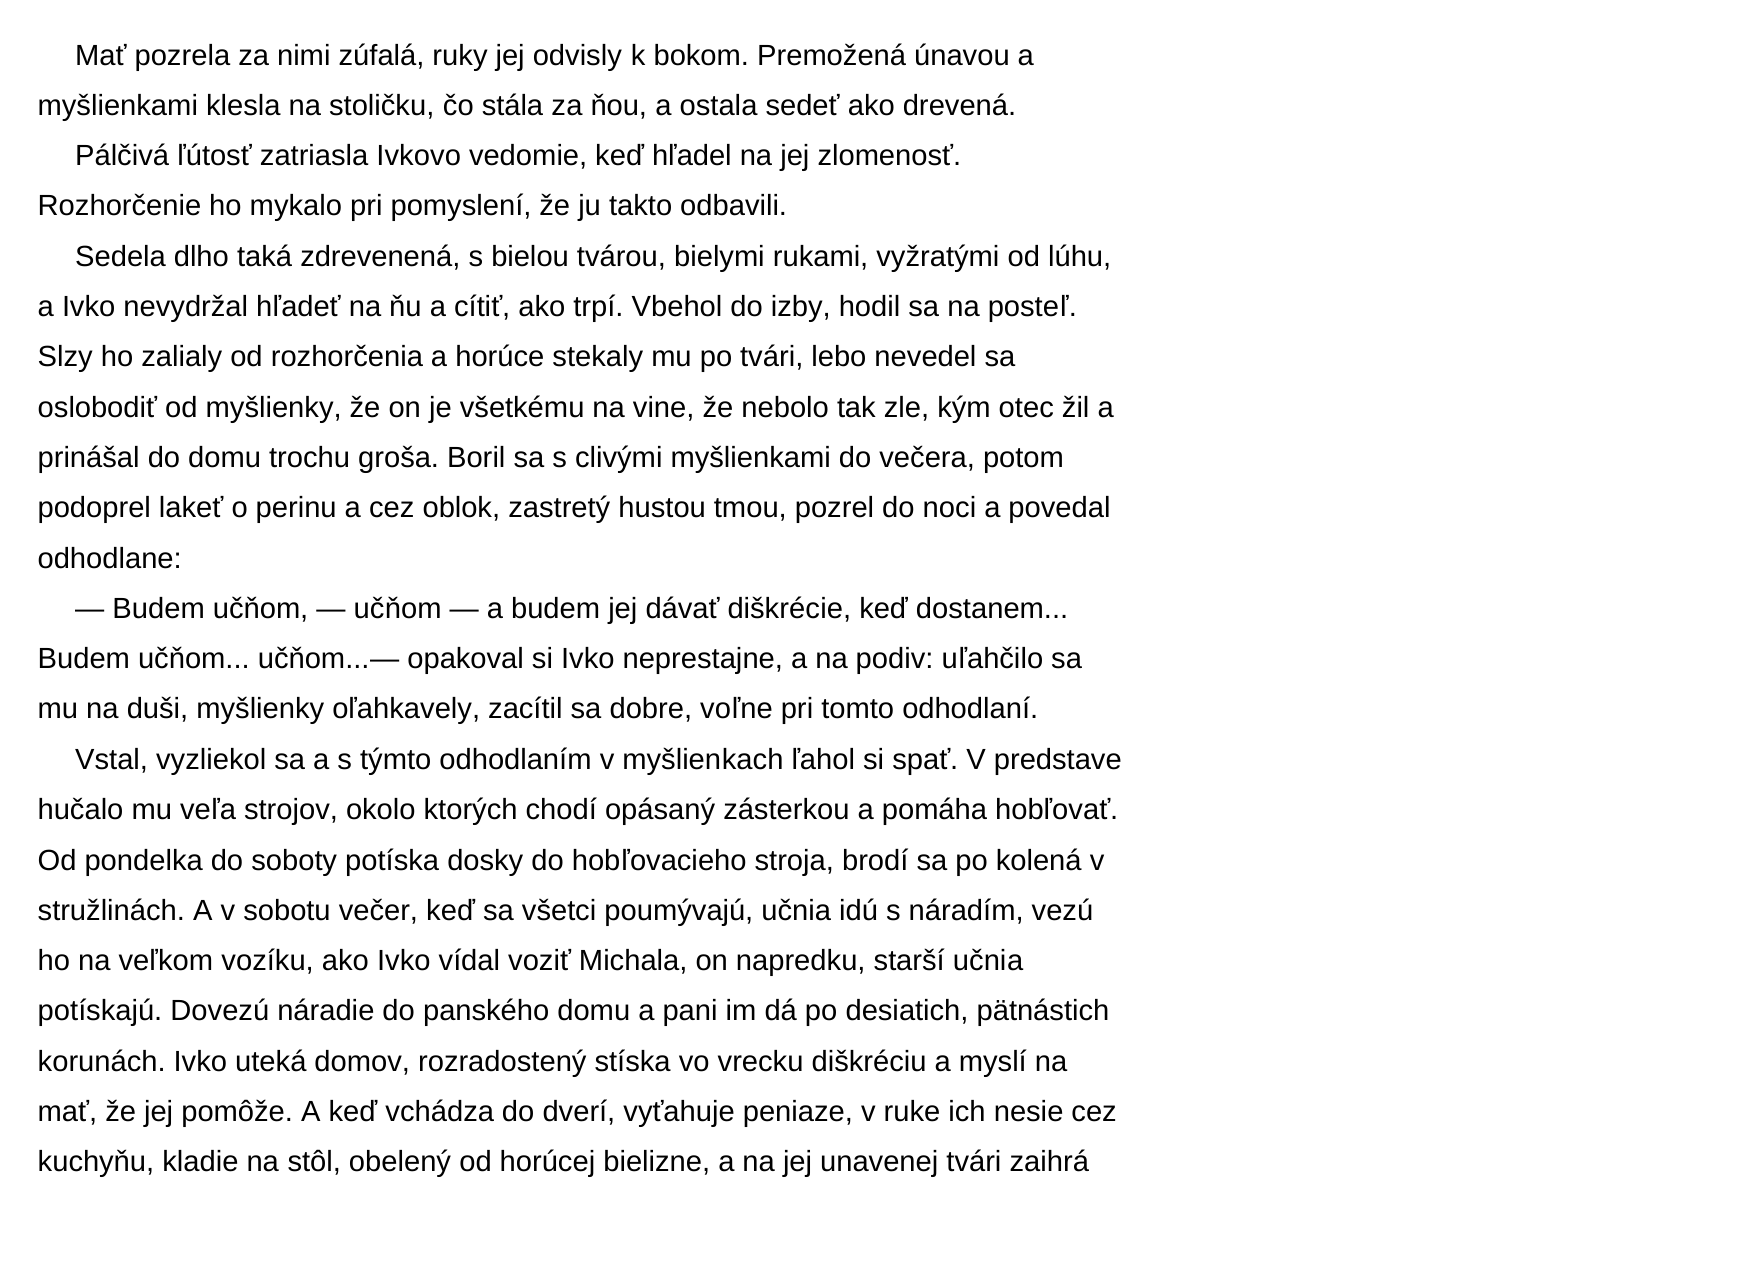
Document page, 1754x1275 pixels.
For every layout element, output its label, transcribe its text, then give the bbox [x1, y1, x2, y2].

text Mať pozrela za nimi zúfalá, ruky jej odvisly k bokom. Premožená únavou a myšlienkami klesla na stoličku, čo stála za ňou, a ostala sedeť ako drevená. [37, 37, 1130, 121]
text — Budem učňom, — učňom — a budem jej dávať diškrécie, keď dostanem... Budem učňom... učňom...— opakoval si Ivko neprestajne, a na podiv: uľahčilo sa mu na duši, myšlienky oľahkavely, zacítil sa dobre, voľne pri tomto odhodlaní. [37, 591, 1130, 725]
text Vstal, vyzliekol sa a s týmto odhodlaním v myšlienkach ľahol si spať. V predstave hučalo mu veľa strojov, okolo ktorých chodí opásaný zásterkou a pomáha hobľovať. Od pondelka do soboty potíska dosky do hobľovacieho stroja, brodí sa po kolená v stružlinách. A v sobotu večer, keď sa všetci poumývajú, učnia idú s náradím, vezú ho na veľkom vozíku, ako Ivko vídal voziť Michala, on napredku, starší učnia potískajú. Dovezú náradie do panského domu a pani im dá po desiatich, pätnástich korunách. Ivko uteká domov, rozradostený stíska vo vrecku diškréciu a myslí na mať, že jej pomôže. A keď vchádza do dverí, vyťahuje peniaze, v ruke ich nesie cez kuchyňu, kladie na stôl, obelený od horúcej bielizne, a na jej unavenej tvári zaihrá [37, 742, 1130, 1178]
text Sedela dlho taká zdrevenená, s bielou tvárou, bielymi rukami, vyžratými od lúhu, a Ivko nevydržal hľadeť na ňu a cítiť, ako trpí. Vbehol do izby, hodil sa na posteľ. Slzy ho zalialy od rozhorčenia a horúce stekaly mu po tvári, lebo nevedel sa oslobodiť od myšlienky, že on je všetkému na vine, že nebolo tak zle, kým otec žil a prinášal do domu trochu groša. Boril sa s clivými myšlienkami do večera, potom podoprel lakeť o perinu a cez oblok, zastretý hustou tmou, pozrel do noci a povedal odhodlane: [37, 239, 1130, 574]
text Pálčivá ľútosť zatriasla Ivkovo vedomie, keď hľadel na jej zlomenosť. Rozhorčenie ho mykalo pri pomyslení, že ju takto odbavili. [37, 138, 1130, 222]
